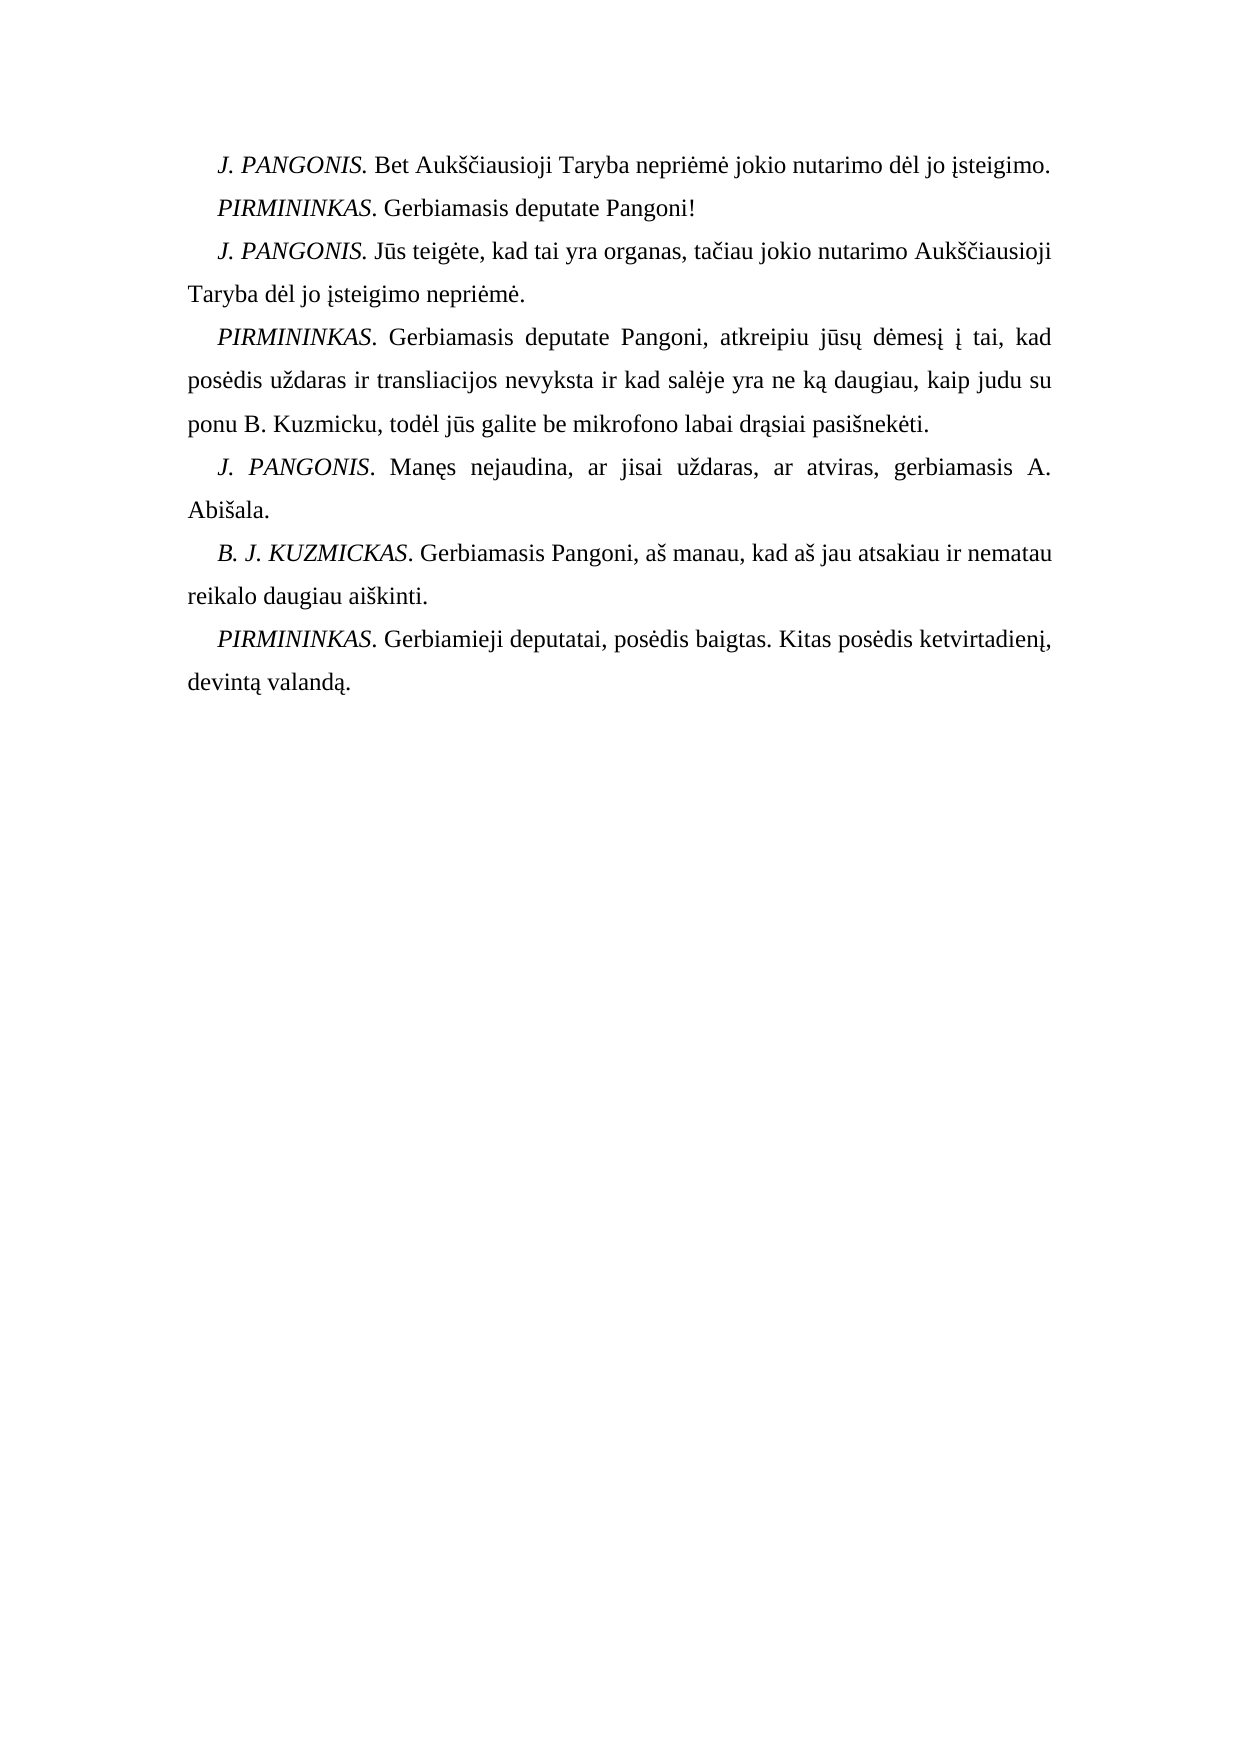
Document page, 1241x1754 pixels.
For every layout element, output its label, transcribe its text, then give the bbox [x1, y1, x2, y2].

text PIRMININKAS. Gerbiamieji deputatai, posėdis baigtas. Kitas posėdis ketvirtadienį, devintą valandą. [187, 624, 1053, 696]
text J. PANGONIS. Bet Aukščiausioji Taryba nepriėmė jokio nutarimo dėl jo įsteigimo. [187, 150, 1053, 179]
text PIRMININKAS. Gerbiamasis deputate Pangoni, atkreipiu jūsų dėmesį į tai, kad posėdis uždaras ir transliacijos nevyksta ir kad salėje yra ne ką daugiau, kaip judu su ponu B. Kuzmicku, todėl jūs galite be mikrofono labai drąsiai pasišnekėti. [187, 322, 1053, 437]
text PIRMININKAS. Gerbiamasis deputate Pangoni! [187, 193, 1053, 222]
text B. J. KUZMICKAS. Gerbiamasis Pangoni, aš manau, kad aš jau atsakiau ir nematau reikalo daugiau aiškinti. [187, 538, 1053, 610]
text J. PANGONIS. Manęs nejaudina, ar jisai uždaras, ar atviras, gerbiamasis A. Abišala. [187, 452, 1053, 524]
text J. PANGONIS. Jūs teigėte, kad tai yra organas, tačiau jokio nutarimo Aukščiausioji Taryba dėl jo įsteigimo nepriėmė. [187, 236, 1053, 308]
